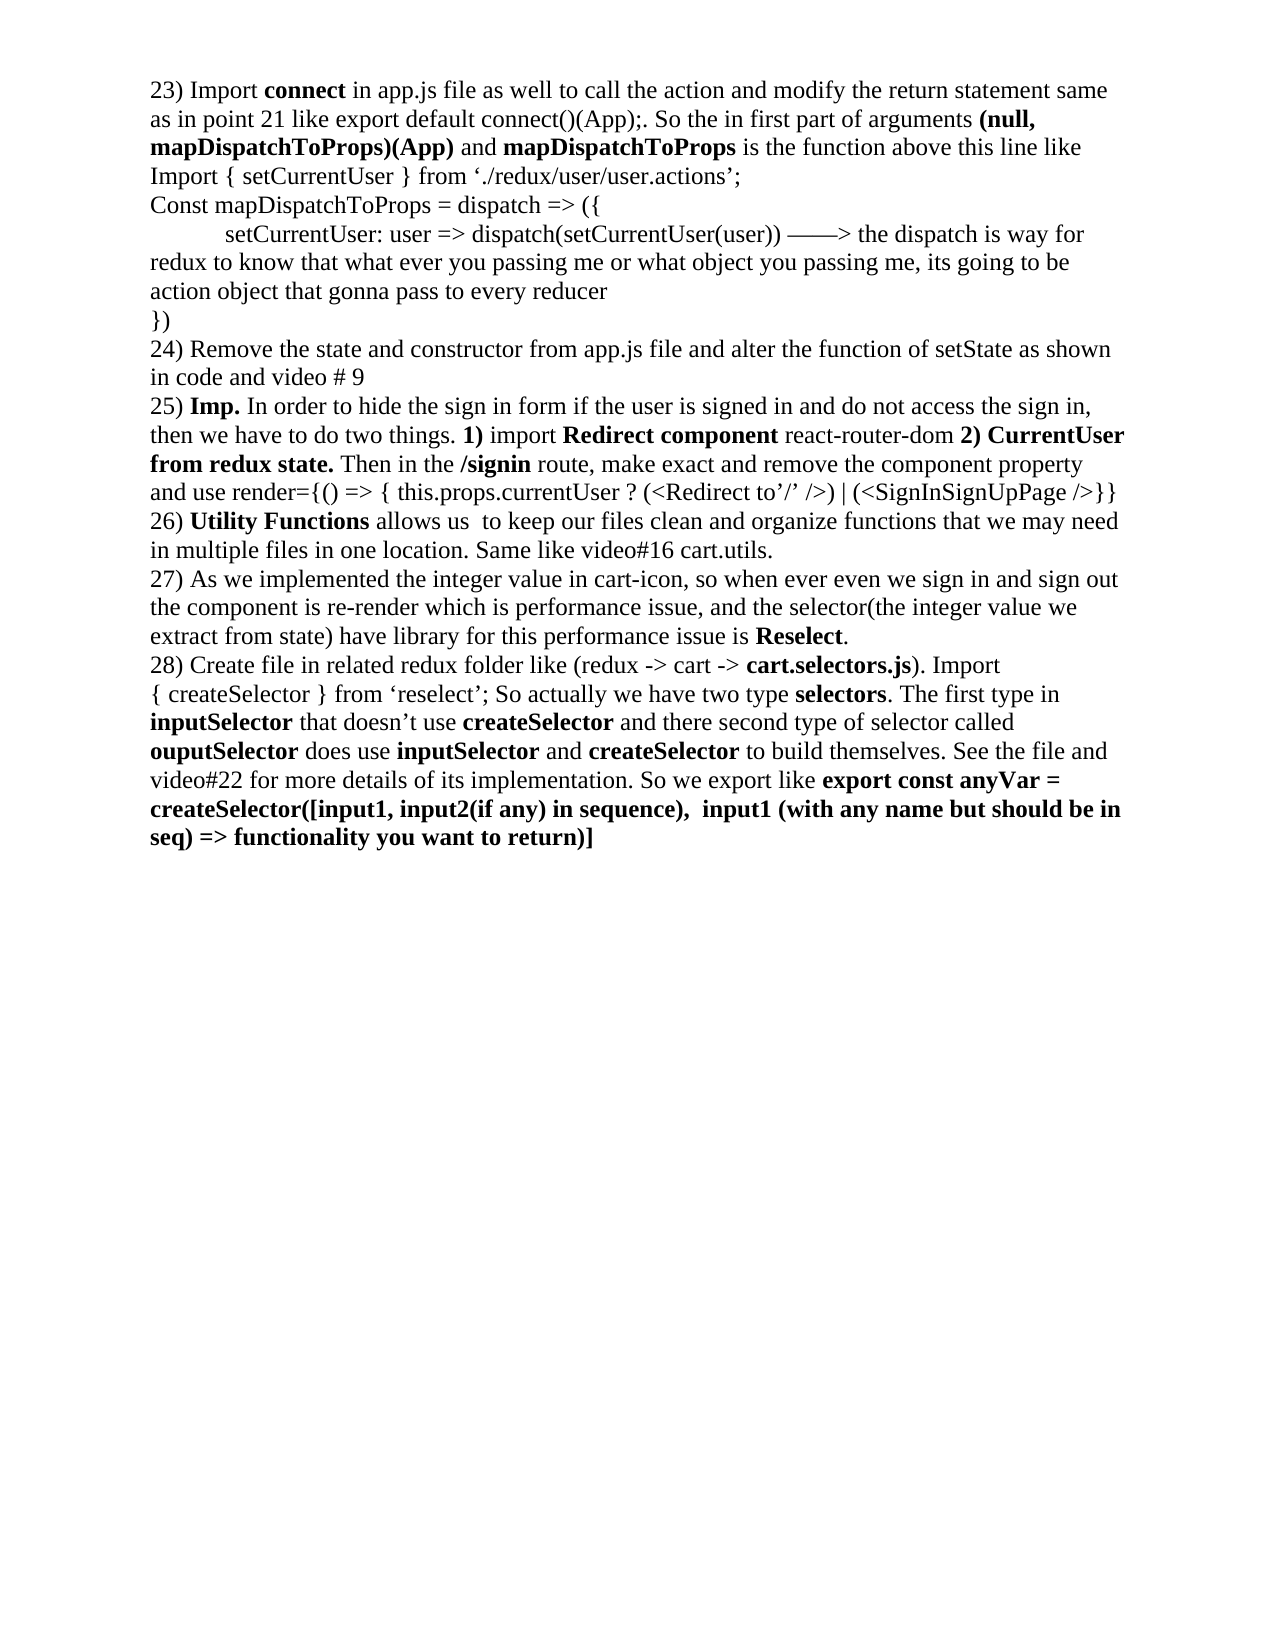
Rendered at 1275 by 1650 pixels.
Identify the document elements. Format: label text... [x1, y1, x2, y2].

text 28) Create file in related redux folder like (redux -> cart -> cart.selectors.js). Import { createSelector } from ‘reselect’; So actually we have two type selectors. The first type in inputSelector that doesn’t use createSelector and there second type of selector called ouputSelector does use inputSelector and createSelector to build themselves. See the file and video#22 for more details of its implementation. So we export like export const anyVar = createSelector([input1, input2(if any) in sequence), input1 (with any name but should be in seq) => functionality you want to return)] [150, 650, 1125, 851]
text 25) Imp. In order to hide the sign in form if the user is signed in and do not access the sign in, then we have to do two things. 1) import Redirect component react-router-dom 2) CurrentUser from redux state. Then in the /signin route, make exact and remove the component property and use render={() => { this.props.currentUser ? (<Redirect to’/’ />) | (<SignInSignUpPage />}} [150, 391, 1125, 506]
text Import { setCurrentUser } from ‘./redux/user/user.actions’; [150, 161, 1125, 190]
text 26) Utility Functions allows us to keep our files clean and organize functions that we may need in multiple files in one location. Same like video#16 cart.utils. [150, 506, 1125, 564]
text 23) Import connect in app.js file as well to call the action and modify the return statement same as in point 21 like export default connect()(App);. So the in first part of arguments (null, mapDispatchToProps)(App) and mapDispatchToProps is the function above this line like [150, 75, 1125, 161]
text setCurrentUser: user => dispatch(setCurrentUser(user)) ——> the dispatch is way for redux to know that what ever you passing me or what object you passing me, its going to be action object that gonna pass to every reducer [150, 219, 1125, 305]
text Const mapDispatchToProps = dispatch => ({ [150, 190, 1125, 219]
text 24) Remove the state and constructor from app.js file and alter the function of setState as shown in code and video # 9 [150, 334, 1125, 391]
text }) [150, 305, 1125, 334]
text 27) As we implemented the integer value in cart-icon, so when ever even we sign in and sign out the component is re-render which is performance issue, and the selector(the integer value we extract from state) have library for this performance issue is Reselect. [150, 564, 1125, 650]
